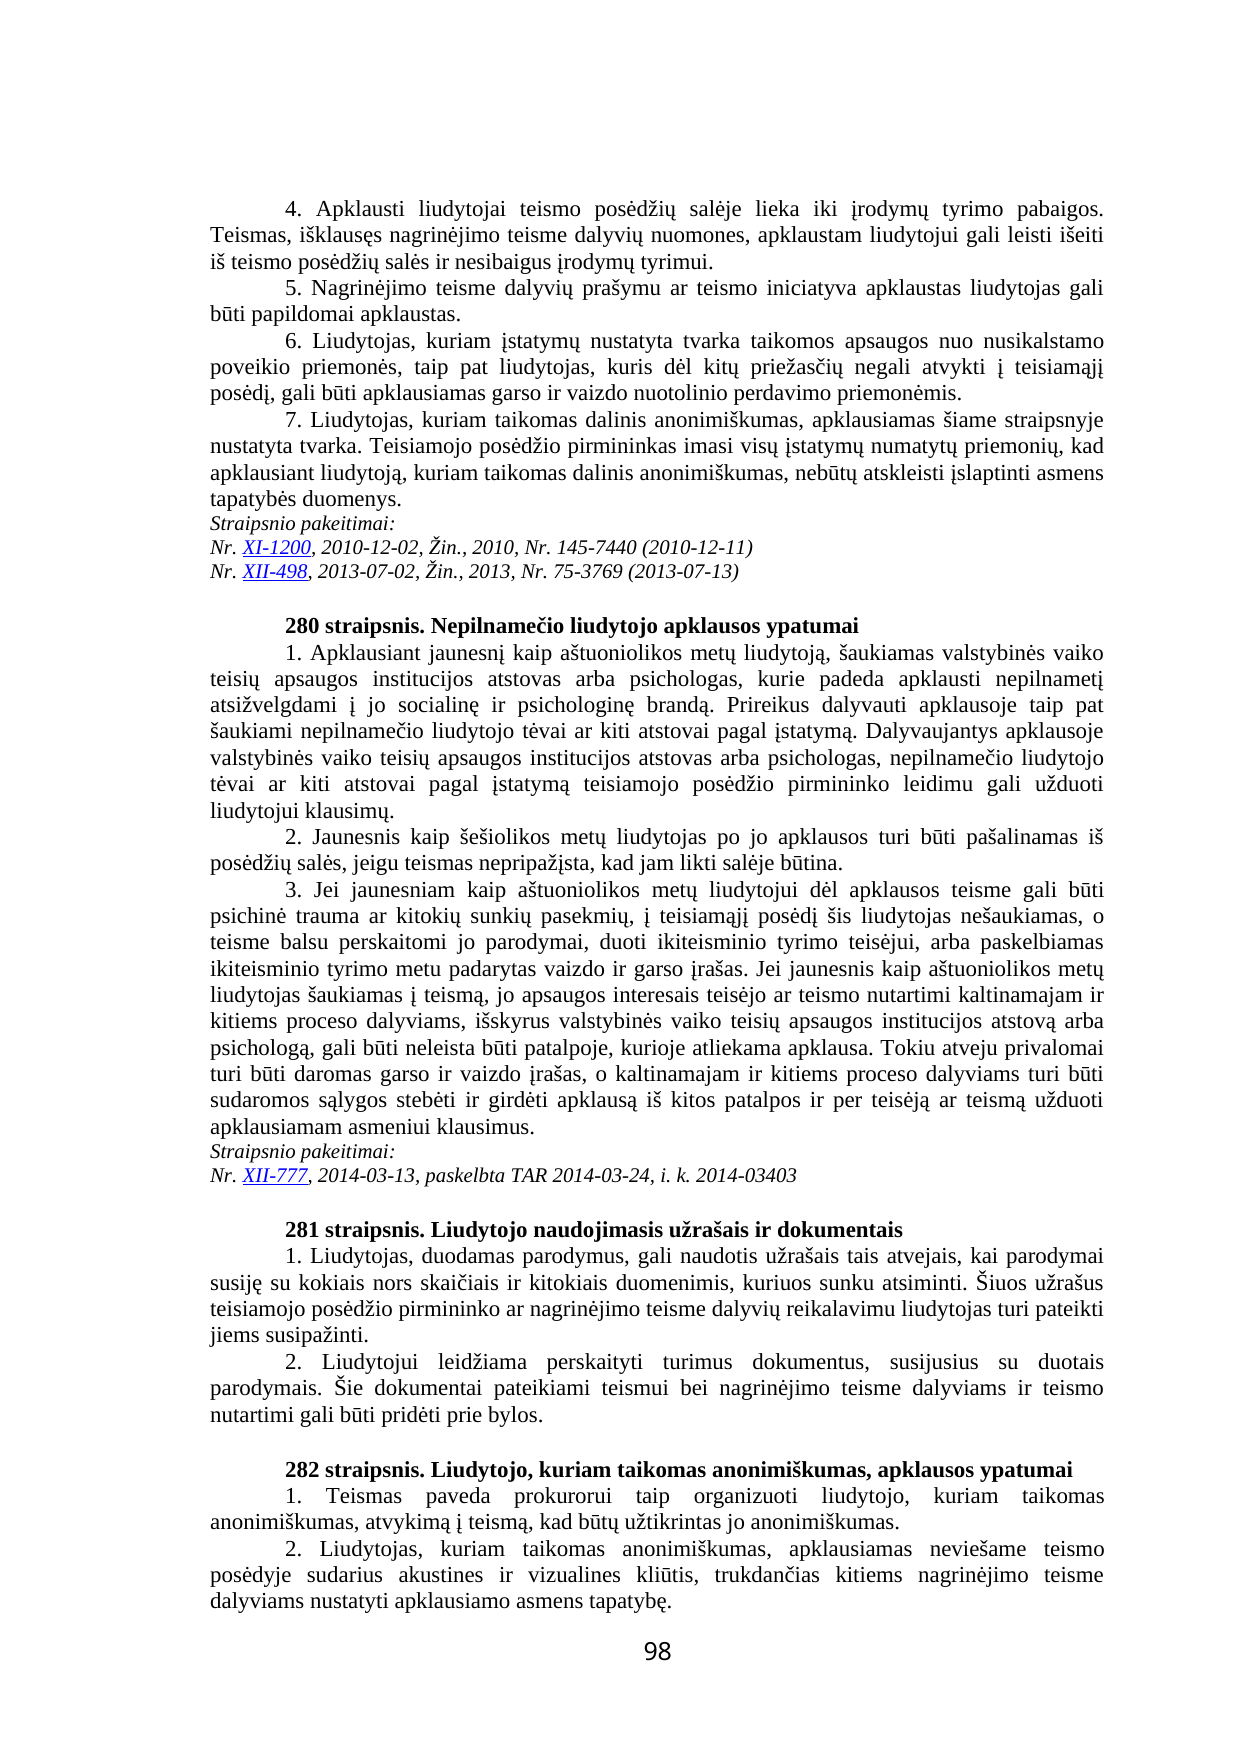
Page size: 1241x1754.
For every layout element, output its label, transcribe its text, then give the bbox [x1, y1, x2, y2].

text 280 straipsnis. Nepilnamečio liudytojo apklausos ypatumai [210, 612, 1106, 638]
text 2. Liudytojas, kuriam taikomas anonimiškumas, apklausiamas neviešame teismo posėdyje sudarius akustines ir vizualines kliūtis, trukdančias kitiems nagrinėjimo teisme dalyviams nustatyti apklausiamo asmens tapatybę. [210, 1535, 1106, 1614]
text 4. Apklausti liudytojai teismo posėdžių salėje lieka iki įrodymų tyrimo pabaigos. Teismas, išklausęs nagrinėjimo teisme dalyvių nuomones, apklaustam liudytojui gali leisti išeiti iš teismo posėdžių salės ir nesibaigus įrodymų tyrimui. [210, 195, 1106, 274]
text Straipsnio pakeitimai: [210, 1139, 1106, 1163]
text Nr. XI-1200, 2010-12-02, Žin., 2010, Nr. 145-7440 (2010-12-11) [210, 535, 1106, 559]
text 7. Liudytojas, kuriam taikomas dalinis anonimiškumas, apklausiamas šiame straipsnyje nustatyta tvarka. Teisiamojo posėdžio pirmininkas imasi visų įstatymų numatytų priemonių, kad apklausiant liudytoją, kuriam taikomas dalinis anonimiškumas, nebūtų atskleisti įslaptinti asmens tapatybės duomenys. [210, 406, 1106, 511]
text Nr. XII-777, 2014-03-13, paskelbta TAR 2014-03-24, i. k. 2014-03403 [210, 1163, 1106, 1187]
text Nr. XII-498, 2013-07-02, Žin., 2013, Nr. 75-3769 (2013-07-13) [210, 559, 1106, 583]
text Straipsnio pakeitimai: [210, 511, 1106, 535]
text 2. Jaunesnis kaip šešiolikos metų liudytojas po jo apklausos turi būti pašalinamas iš posėdžių salės, jeigu teismas nepripažįsta, kad jam likti salėje būtina. [210, 823, 1106, 876]
text 6. Liudytojas, kuriam įstatymų nustatyta tvarka taikomos apsaugos nuo nusikalstamo poveikio priemonės, taip pat liudytojas, kuris dėl kitų priežasčių negali atvykti į teisiamąjį posėdį, gali būti apklausiamas garso ir vaizdo nuotolinio perdavimo priemonėmis. [210, 327, 1106, 406]
text 2. Liudytojui leidžiama perskaityti turimus dokumentus, susijusius su duotais parodymais. Šie dokumentai pateikiami teismui bei nagrinėjimo teisme dalyviams ir teismo nutartimi gali būti pridėti prie bylos. [210, 1348, 1106, 1427]
text 5. Nagrinėjimo teisme dalyvių prašymu ar teismo iniciatyva apklaustas liudytojas gali būti papildomai apklaustas. [210, 274, 1106, 327]
text 282 straipsnis. Liudytojo, kuriam taikomas anonimiškumas, apklausos ypatumai [285, 1456, 1106, 1482]
text 1. Apklausiant jaunesnį kaip aštuoniolikos metų liudytoją, šaukiamas valstybinės vaiko teisių apsaugos institucijos atstovas arba psichologas, kurie padeda apklausti nepilnametį atsižvelgdami į jo socialinę ir psichologinę brandą. Prireikus dalyvauti apklausoje taip pat šaukiami nepilnamečio liudytojo tėvai ar kiti atstovai pagal įstatymą. Dalyvaujantys apklausoje valstybinės vaiko teisių apsaugos institucijos atstovas arba psichologas, nepilnamečio liudytojo tėvai ar kiti atstovai pagal įstatymą teisiamojo posėdžio pirmininko leidimu gali užduoti liudytojui klausimų. [210, 638, 1106, 823]
text 3. Jei jaunesniam kaip aštuoniolikos metų liudytojui dėl apklausos teisme gali būti psichinė trauma ar kitokių sunkių pasekmių, į teisiamąjį posėdį šis liudytojas nešaukiamas, o teisme balsu perskaitomi jo parodymai, duoti ikiteisminio tyrimo teisėjui, arba paskelbiamas ikiteisminio tyrimo metu padarytas vaizdo ir garso įrašas. Jei jaunesnis kaip aštuoniolikos metų liudytojas šaukiamas į teismą, jo apsaugos interesais teisėjo ar teismo nutartimi kaltinamajam ir kitiems proceso dalyviams, išskyrus valstybinės vaiko teisių apsaugos institucijos atstovą arba psichologą, gali būti neleista būti patalpoje, kurioje atliekama apklausa. Tokiu atveju privalomai turi būti daromas garso ir vaizdo įrašas, o kaltinamajam ir kitiems proceso dalyviams turi būti sudaromos sąlygos stebėti ir girdėti apklausą iš kitos patalpos ir per teisėją ar teismą užduoti apklausiamam asmeniui klausimus. [210, 876, 1106, 1139]
text 1. Teismas paveda prokurorui taip organizuoti liudytojo, kuriam taikomas anonimiškumas, atvykimą į teismą, kad būtų užtikrintas jo anonimiškumas. [210, 1482, 1106, 1535]
text 1. Liudytojas, duodamas parodymus, gali naudotis užrašais tais atvejais, kai parodymai susiję su kokiais nors skaičiais ir kitokiais duomenimis, kuriuos sunku atsiminti. Šiuos užrašus teisiamojo posėdžio pirmininko ar nagrinėjimo teisme dalyvių reikalavimu liudytojas turi pateikti jiems susipažinti. [210, 1242, 1106, 1348]
text 281 straipsnis. Liudytojo naudojimasis užrašais ir dokumentais [210, 1216, 1106, 1242]
